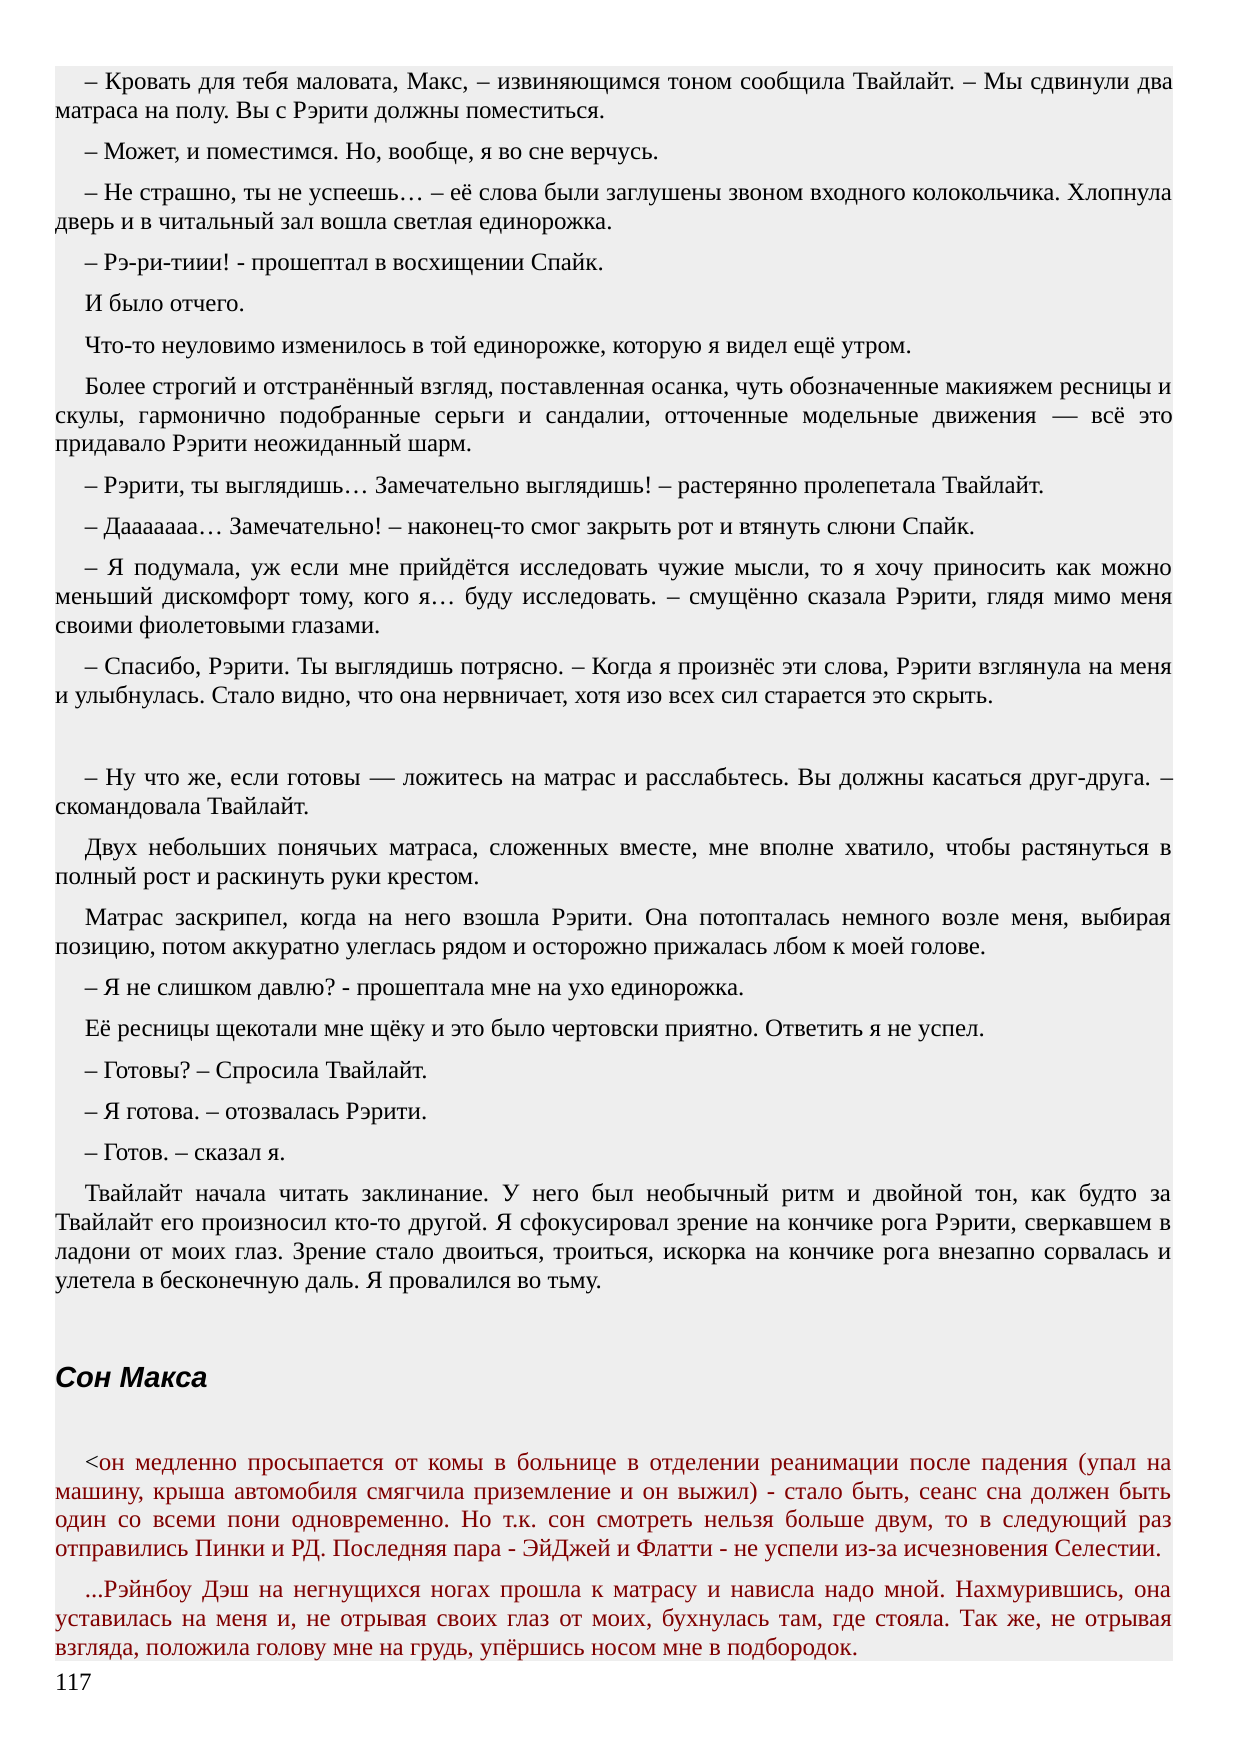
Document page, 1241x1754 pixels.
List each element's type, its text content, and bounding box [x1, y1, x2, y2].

text – Рэрити, ты выглядишь… Замечательно выглядишь! – растерянно пролепетала Твайлайт. [55, 470, 1173, 498]
text – Готов. – сказал я. [55, 1137, 1173, 1166]
text – Я не слишком давлю? - прошептала мне на ухо единорожка. [55, 972, 1173, 1001]
text – Я готова. – отозвалась Рэрити. [55, 1096, 1173, 1125]
text ...Рэйнбоу Дэш на негнущихся ногах прошла к матрасу и нависла надо мной. Нахмурившись, она уставилась на меня и, не отрывая своих глаз от моих, бухнулась там, где стояла. Так же, не отрывая взгляда, положила голову мне на грудь, упёршись носом мне в подбородок. [55, 1574, 1173, 1661]
text – Может, и поместимся. Но, вообще, я во сне верчусь. [55, 136, 1173, 165]
text – Кровать для тебя маловата, Макс, – извиняющимся тоном сообщила Твайлайт. – Мы сдвинули два матраса на полу. Вы с Рэрити должны поместиться. [55, 66, 1173, 123]
text – Я подумала, уж если мне прийдётся исследовать чужие мысли, то я хочу приносить как можно меньший дискомфорт тому, кого я… буду исследовать. – смущённо сказала Рэрити, глядя мимо меня своими фиолетовыми глазами. [55, 552, 1173, 638]
text И было отчего. [55, 288, 1173, 317]
text Твайлайт начала читать заклинание. У него был необычный ритм и двойной тон, как будто за Твайлайт его произносил кто-то другой. Я сфокусировал зрение на кончике рога Рэрити, сверкавшем в ладони от моих глаз. Зрение стало двоиться, троиться, искорка на кончике рога внезапно сорвалась и улетела в бесконечную даль. Я провалился во тьму. [55, 1178, 1173, 1293]
text – Спасибо, Рэрити. Ты выглядишь потрясно. – Когда я произнёс эти слова, Рэрити взглянула на меня и улыбнулась. Стало видно, что она нервничает, хотя изо всех сил старается это скрыть. [55, 651, 1173, 708]
text Матрас заскрипел, когда на него взошла Рэрити. Она потопталась немного возле меня, выбирая позицию, потом аккуратно улеглась рядом и осторожно прижалась лбом к моей голове. [55, 902, 1173, 960]
text Двух небольших понячьих матраса, сложенных вместе, мне вполне хватило, чтобы растянуться в полный рост и раскинуть руки крестом. [55, 832, 1173, 890]
text – Рэ-ри-тиии! - прошептал в восхищении Спайк. [55, 247, 1173, 276]
text – Ну что же, если готовы — ложитесь на матрас и расслабьтесь. Вы должны касаться друг-друга. – скомандовала Твайлайт. [55, 762, 1173, 820]
text – Не страшно, ты не успеешь… – её слова были заглушены звоном входного колокольчика. Хлопнула дверь и в читальный зал вошла светлая единорожка. [55, 177, 1173, 235]
subtitle Сон Макса [55, 1360, 1173, 1393]
text Что-то неуловимо изменилось в той единорожке, которую я видел ещё утром. [55, 330, 1173, 358]
text Её ресницы щекотали мне щёку и это было чертовски приятно. Ответить я не успел. [55, 1013, 1173, 1042]
text Более строгий и отстранённый взгляд, поставленная осанка, чуть обозначенные макияжем ресницы и скулы, гармонично подобранные серьги и сандалии, отточенные модельные движения — всё это придавало Рэрити неожиданный шарм. [55, 371, 1173, 457]
text – Готовы? – Спросила Твайлайт. [55, 1055, 1173, 1083]
text <он медленно просыпается от комы в больнице в отделении реанимации после падения (упал на машину, крыша автомобиля смягчила приземление и он выжил) - стало быть, сеанс сна должен быть один со всеми пони одновременно. Но т.к. сон смотреть нельзя больше двум, то в следующий раз отправились Пинки и РД. Последняя пара - ЭйДжей и Флатти - не успели из-за исчезновения Селестии. [55, 1447, 1173, 1562]
text – Дааааааа… Замечательно! – наконец-то смог закрыть рот и втянуть слюни Спайк. [55, 511, 1173, 540]
